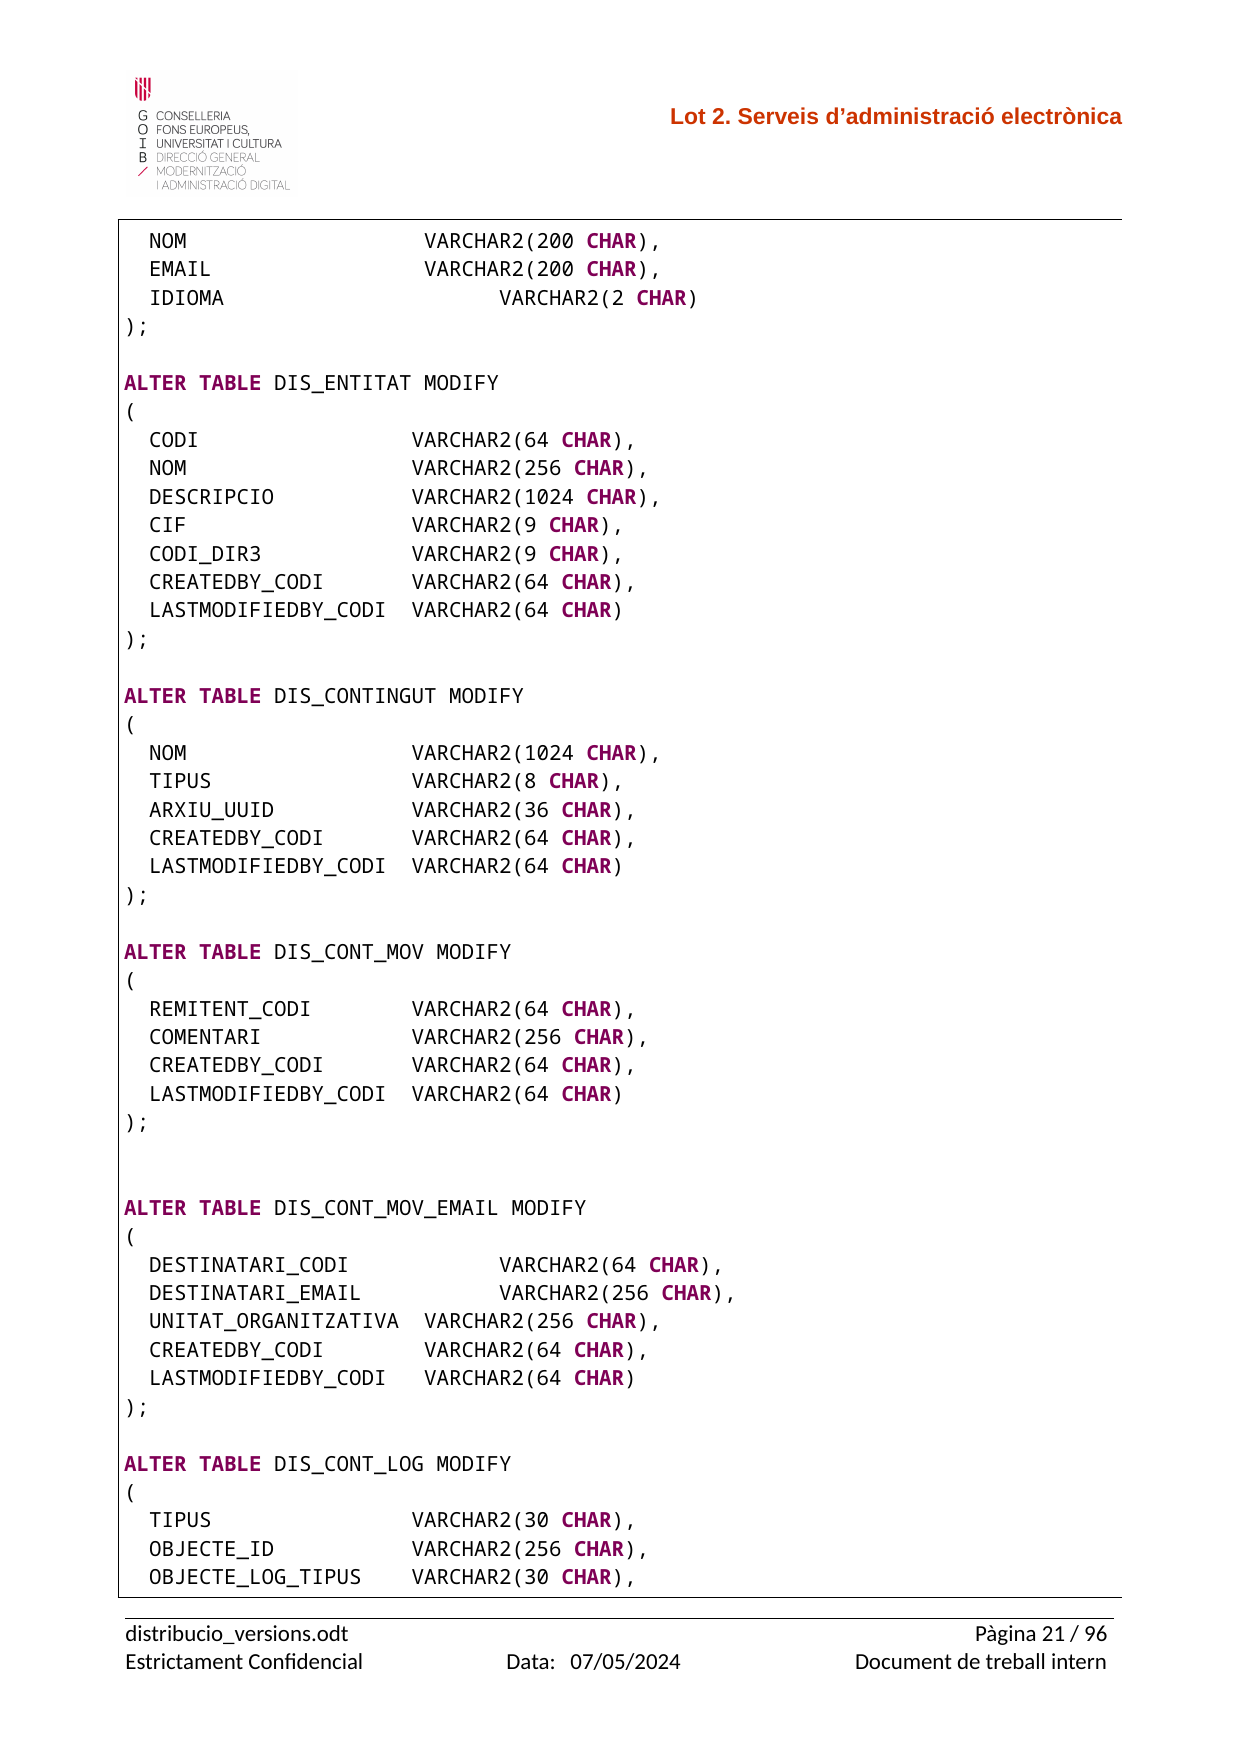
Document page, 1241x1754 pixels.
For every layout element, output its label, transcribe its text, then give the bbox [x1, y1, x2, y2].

table_header NOM VARCHAR2(200 CHAR), EMAIL VARCHAR2(200 CHAR), IDIOMA VARCHAR2(2 CHAR) ); ALTER TABLE DIS_ENTITAT MODIFY ( CODI VARCHAR2(64 CHAR), NOM VARCHAR2(256 CHAR), DESCRIPCIO VARCHAR2(1024 CHAR), CIF VARCHAR2(9 CHAR), CODI_DIR3 VARCHAR2(9 CHAR), CREATEDBY_CODI VARCHAR2(64 CHAR), LASTMODIFIEDBY_CODI VARCHAR2(64 CHAR) ); ALTER TABLE DIS_CONTINGUT MODIFY ( NOM VARCHAR2(1024 CHAR), TIPUS VARCHAR2(8 CHAR), ARXIU_UUID VARCHAR2(36 CHAR), CREATEDBY_CODI VARCHAR2(64 CHAR), LASTMODIFIEDBY_CODI VARCHAR2(64 CHAR) ); ALTER TABLE DIS_CONT_MOV MODIFY ( REMITENT_CODI VARCHAR2(64 CHAR), COMENTARI VARCHAR2(256 CHAR), CREATEDBY_CODI VARCHAR2(64 CHAR), LASTMODIFIEDBY_CODI VARCHAR2(64 CHAR) ); ALTER TABLE DIS_CONT_MOV_EMAIL MODIFY ( DESTINATARI_CODI VARCHAR2(64 CHAR), DESTINATARI_EMAIL VARCHAR2(256 CHAR), UNITAT_ORGANITZATIVA VARCHAR2(256 CHAR), CREATEDBY_CODI VARCHAR2(64 CHAR), LASTMODIFIEDBY_CODI VARCHAR2(64 CHAR) ); ALTER TABLE DIS_CONT_LOG MODIFY ( TIPUS VARCHAR2(30 CHAR), OBJECTE_ID VARCHAR2(256 CHAR), OBJECTE_LOG_TIPUS VARCHAR2(30 CHAR), [119, 220, 1122, 1597]
picture [126, 70, 299, 197]
